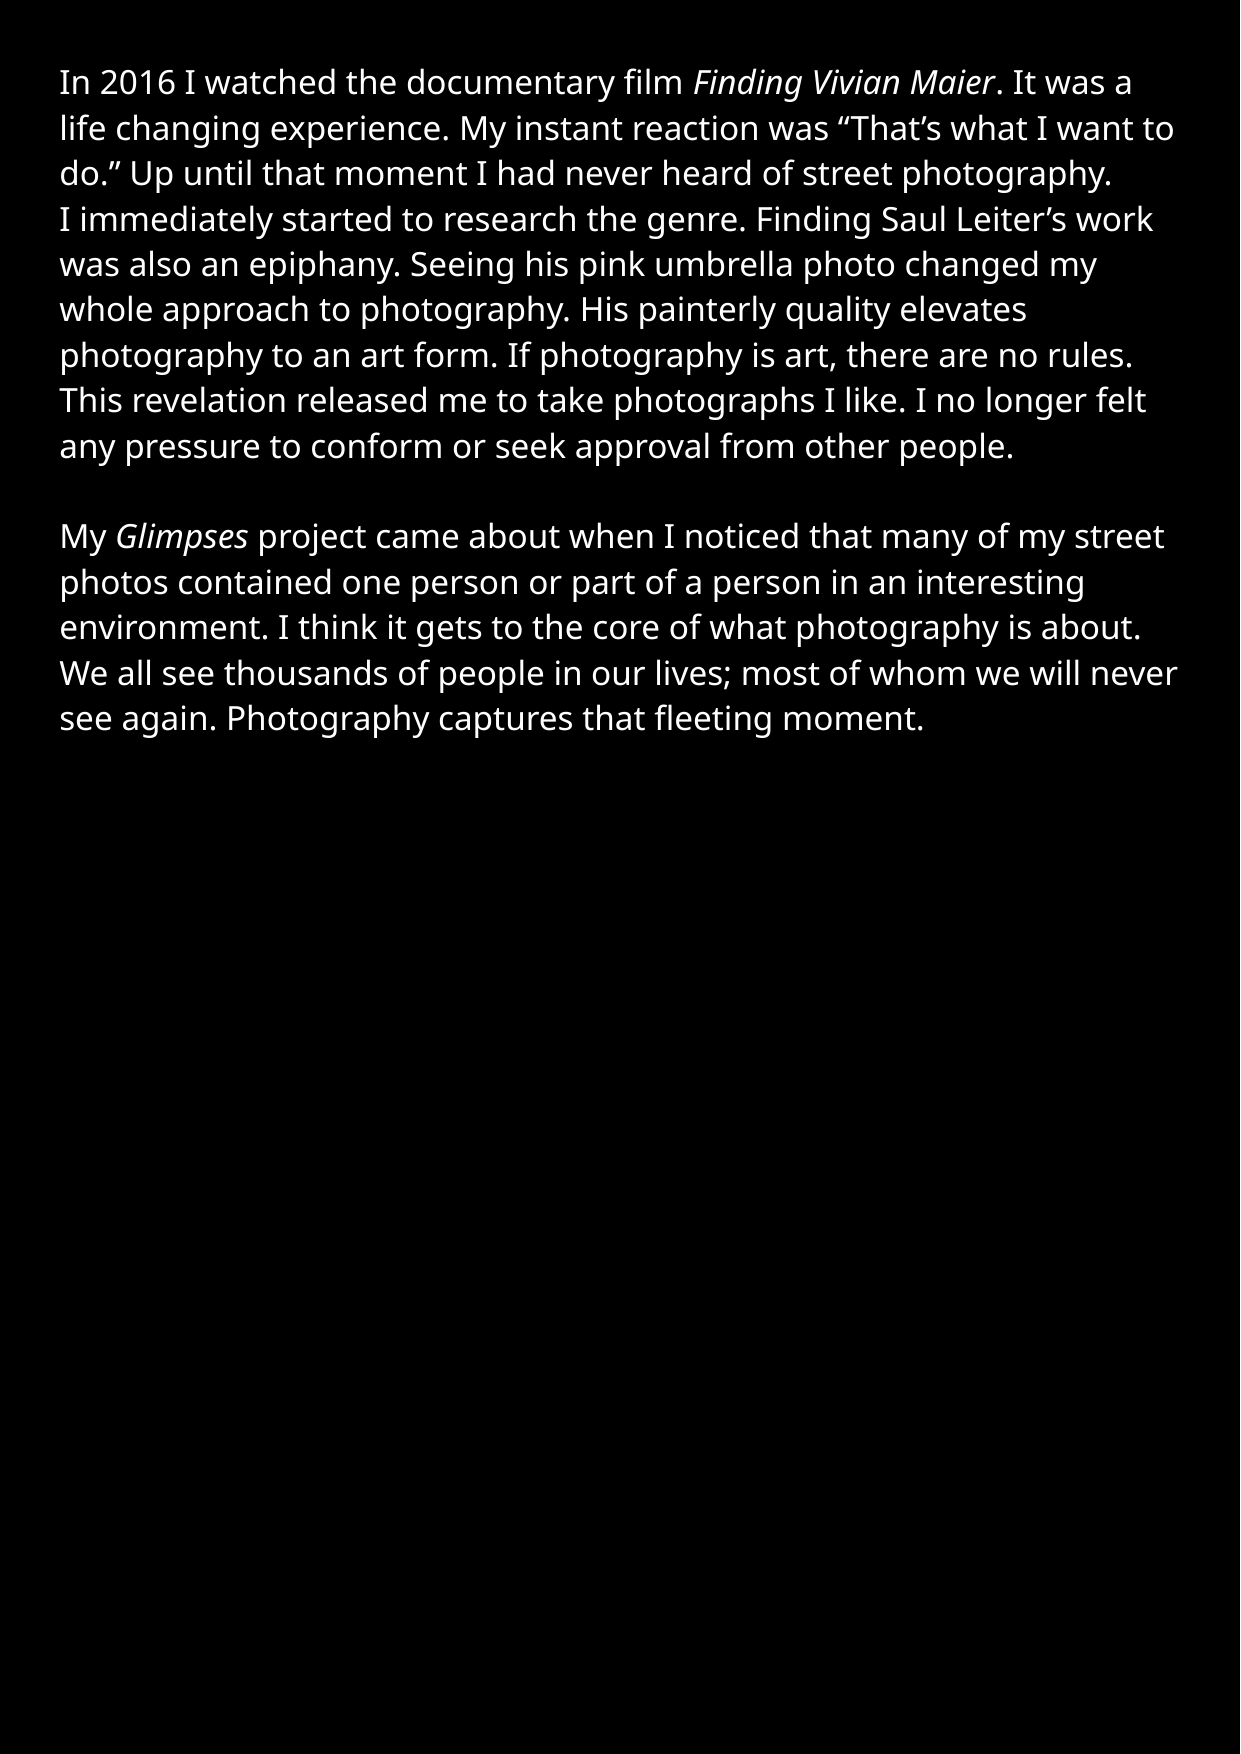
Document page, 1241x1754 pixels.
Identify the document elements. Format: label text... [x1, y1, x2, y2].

text In 2016 I watched the documentary film Finding Vivian Maier. It was a life changing experience. My instant reaction was “That’s what I want to do.” Up until that moment I had never heard of street photography. [59, 59, 1181, 195]
text My Glimpses project came about when I noticed that many of my street photos contained one person or part of a person in an interesting environment. I think it gets to the core of what photography is about. We all see thousands of people in our lives; most of whom we will never see again. Photography captures that fleeting moment. [59, 513, 1181, 740]
text I immediately started to research the genre. Finding Saul Leiter’s work was also an epiphany. Seeing his pink umbrella photo changed my whole approach to photography. His painterly quality elevates photography to an art form. If photography is art, there are no rules. This revelation released me to take photographs I like. I no longer felt any pressure to conform or seek approval from other people. [59, 195, 1181, 468]
